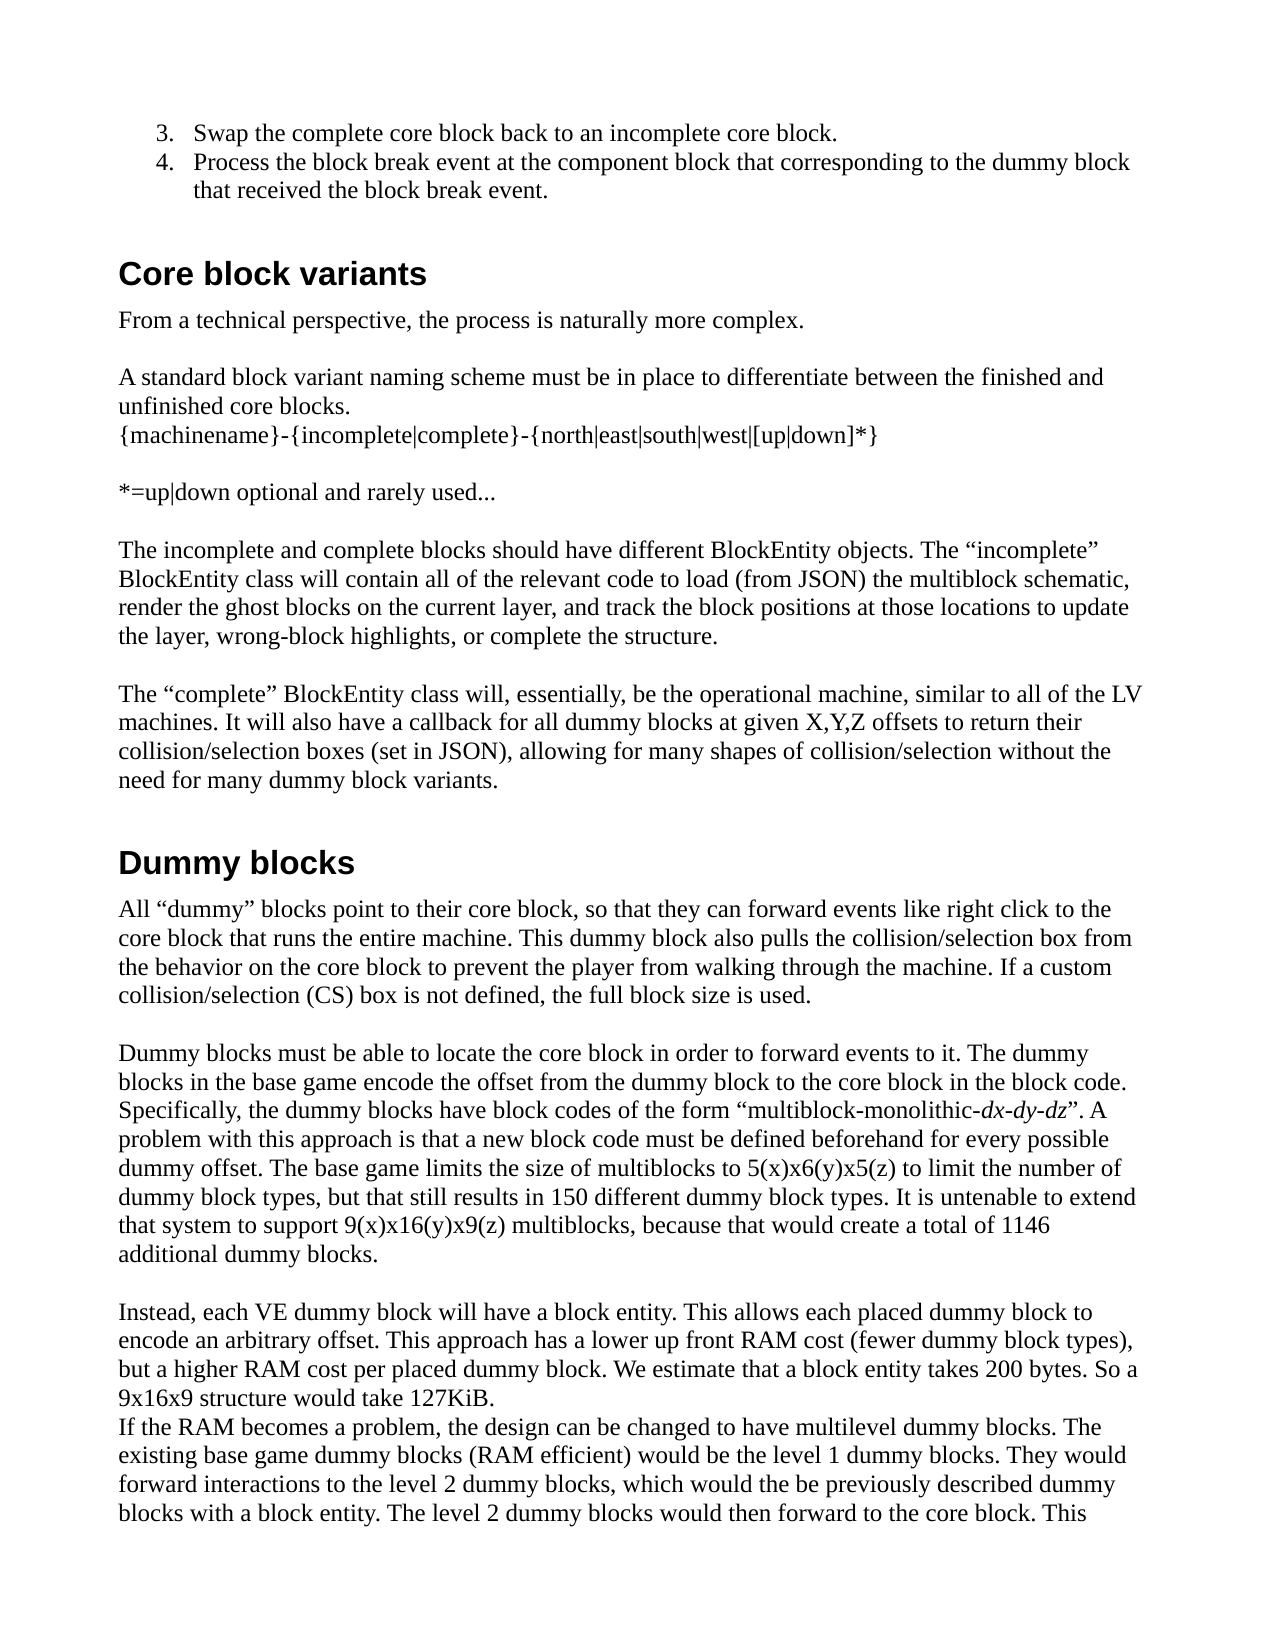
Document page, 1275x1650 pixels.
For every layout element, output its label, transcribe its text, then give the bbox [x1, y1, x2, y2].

subtitle Core block variants [118, 254, 1157, 292]
text The “complete” BlockEntity class will, essentially, be the operational machine, similar to all of the LV machines. It will also have a callback for all dummy blocks at given X,Y,Z offsets to return their collision/selection boxes (set in JSON), allowing for many shapes of collision/selection without the need for many dummy block variants. [118, 679, 1157, 794]
text If the RAM becomes a problem, the design can be changed to have multilevel dummy blocks. The existing base game dummy blocks (RAM efficient) would be the level 1 dummy blocks. They would forward interactions to the level 2 dummy blocks, which would the be previously described dummy blocks with a block entity. The level 2 dummy blocks would then forward to the core block. This [118, 1412, 1157, 1527]
text All “dummy” blocks point to their core block, so that they can forward events like right click to the core block that runs the entire machine. This dummy block also pulls the collision/selection box from the behavior on the core block to prevent the player from walking through the machine. If a custom collision/selection (CS) box is not defined, the full block size is used. [118, 894, 1157, 1009]
text The incomplete and complete blocks should have different BlockEntity objects. The “incomplete” BlockEntity class will contain all of the relevant code to load (from JSON) the multiblock schematic, render the ghost blocks on the current layer, and track the block positions at those locations to update the layer, wrong-block highlights, or complete the structure. [118, 506, 1157, 650]
text Instead, each VE dummy block will have a block entity. This allows each placed dummy block to encode an arbitrary offset. This approach has a lower up front RAM cost (fewer dummy block types), but a higher RAM cost per placed dummy block. We estimate that a block entity takes 200 bytes. So a 9x16x9 structure would take 127KiB. [118, 1297, 1157, 1412]
text A standard block variant naming scheme must be in place to differentiate between the finished and unfinished core blocks. [118, 362, 1157, 420]
list Process the block break event at the component block that corresponding to the dummy block that received the block break event. [156, 147, 1157, 204]
text From a technical perspective, the process is naturally more complex. [118, 305, 1157, 334]
text Dummy blocks must be able to locate the core block in order to forward events to it. The dummy blocks in the base game encode the offset from the dummy block to the core block in the block code. Specifically, the dummy blocks have block codes of the form “multiblock-monolithic-dx-dy-dz”. A problem with this approach is that a new block code must be defined beforehand for every possible dummy offset. The base game limits the size of multiblocks to 5(x)x6(y)x5(z) to limit the number of dummy block types, but that still results in 150 different dummy block types. It is untenable to extend that system to support 9(x)x16(y)x9(z) multiblocks, because that would create a total of 1146 additional dummy blocks. [118, 1038, 1157, 1268]
list Swap the complete core block back to an incomplete core block. [156, 118, 1157, 147]
text *=up|down optional and rarely used... [118, 477, 1157, 506]
subtitle Dummy blocks [118, 843, 1157, 882]
text {machinename}-{incomplete|complete}-{north|east|south|west|[up|down]*} [118, 420, 1157, 449]
